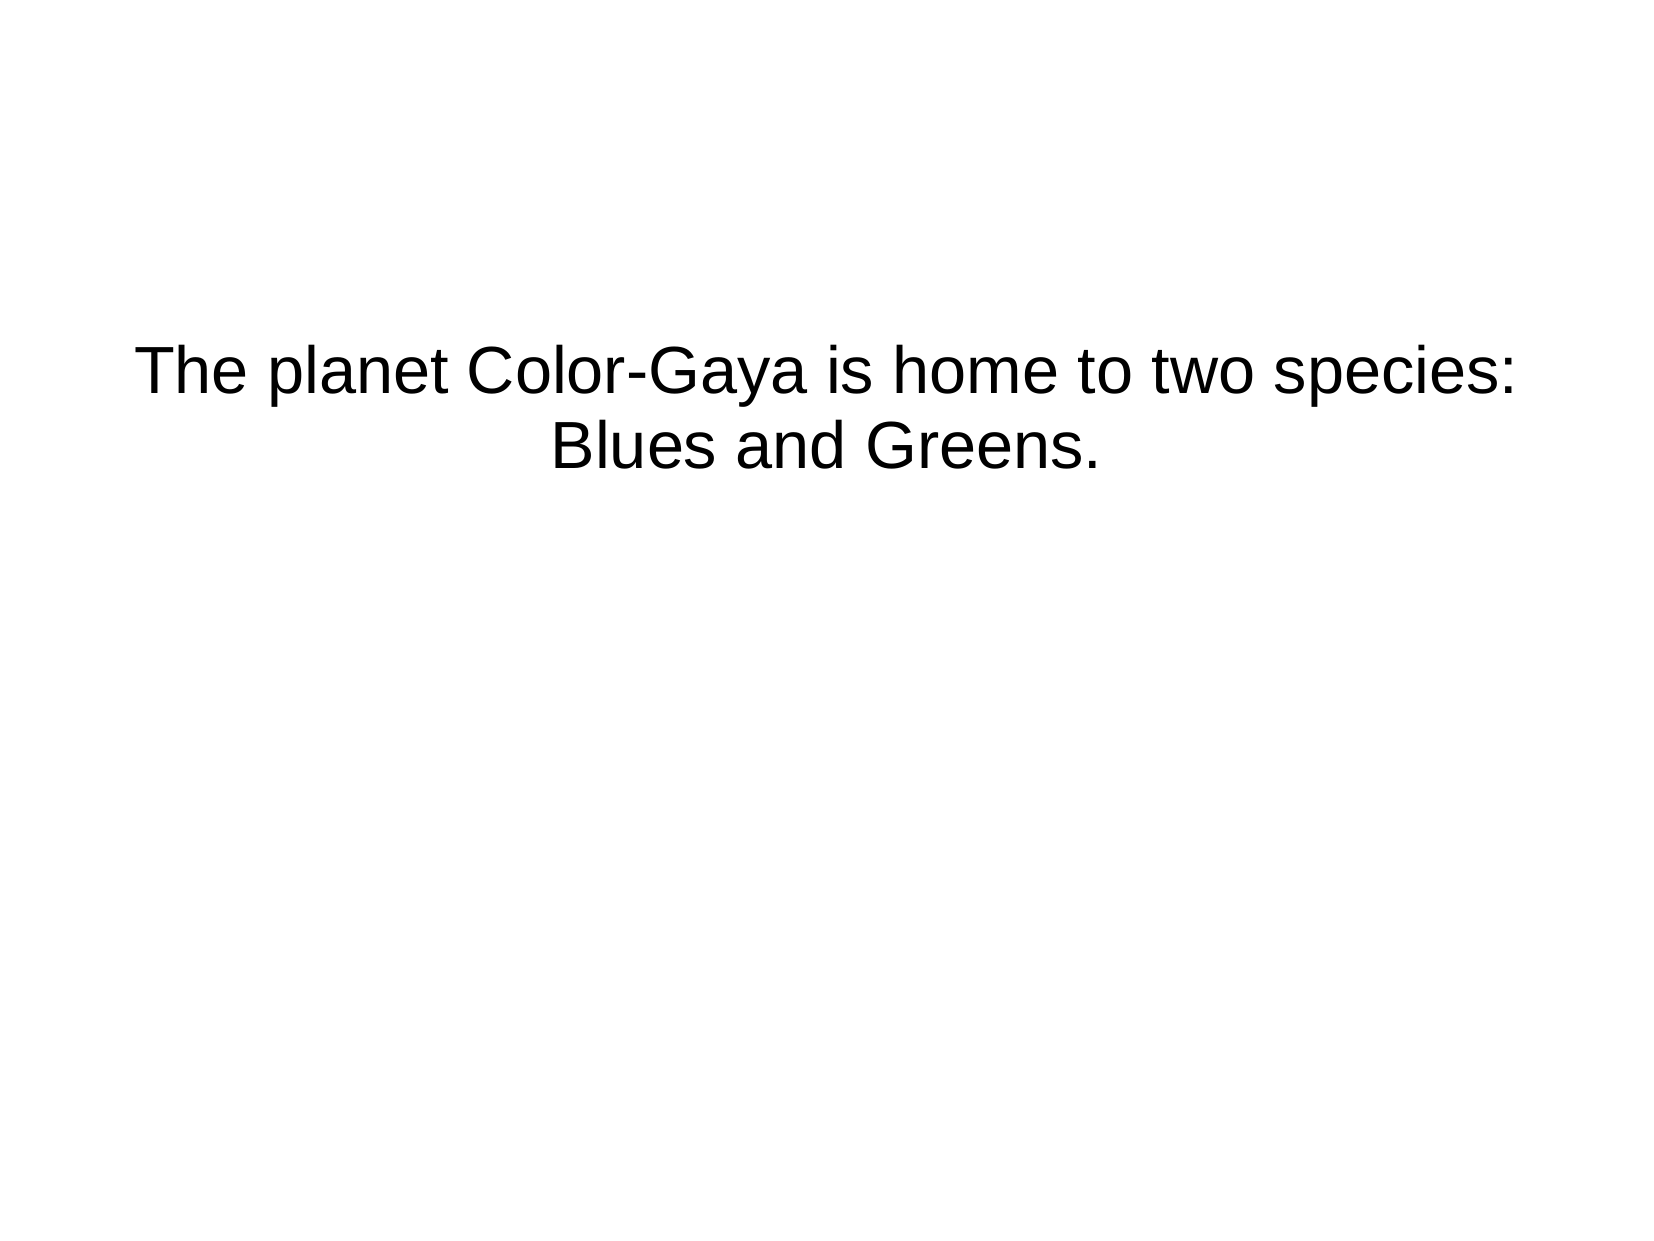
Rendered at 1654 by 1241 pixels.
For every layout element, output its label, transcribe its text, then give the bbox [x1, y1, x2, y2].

subtitle The planet Color-Gaya is home to two species: Blues and Greens. [82, 48, 1571, 768]
